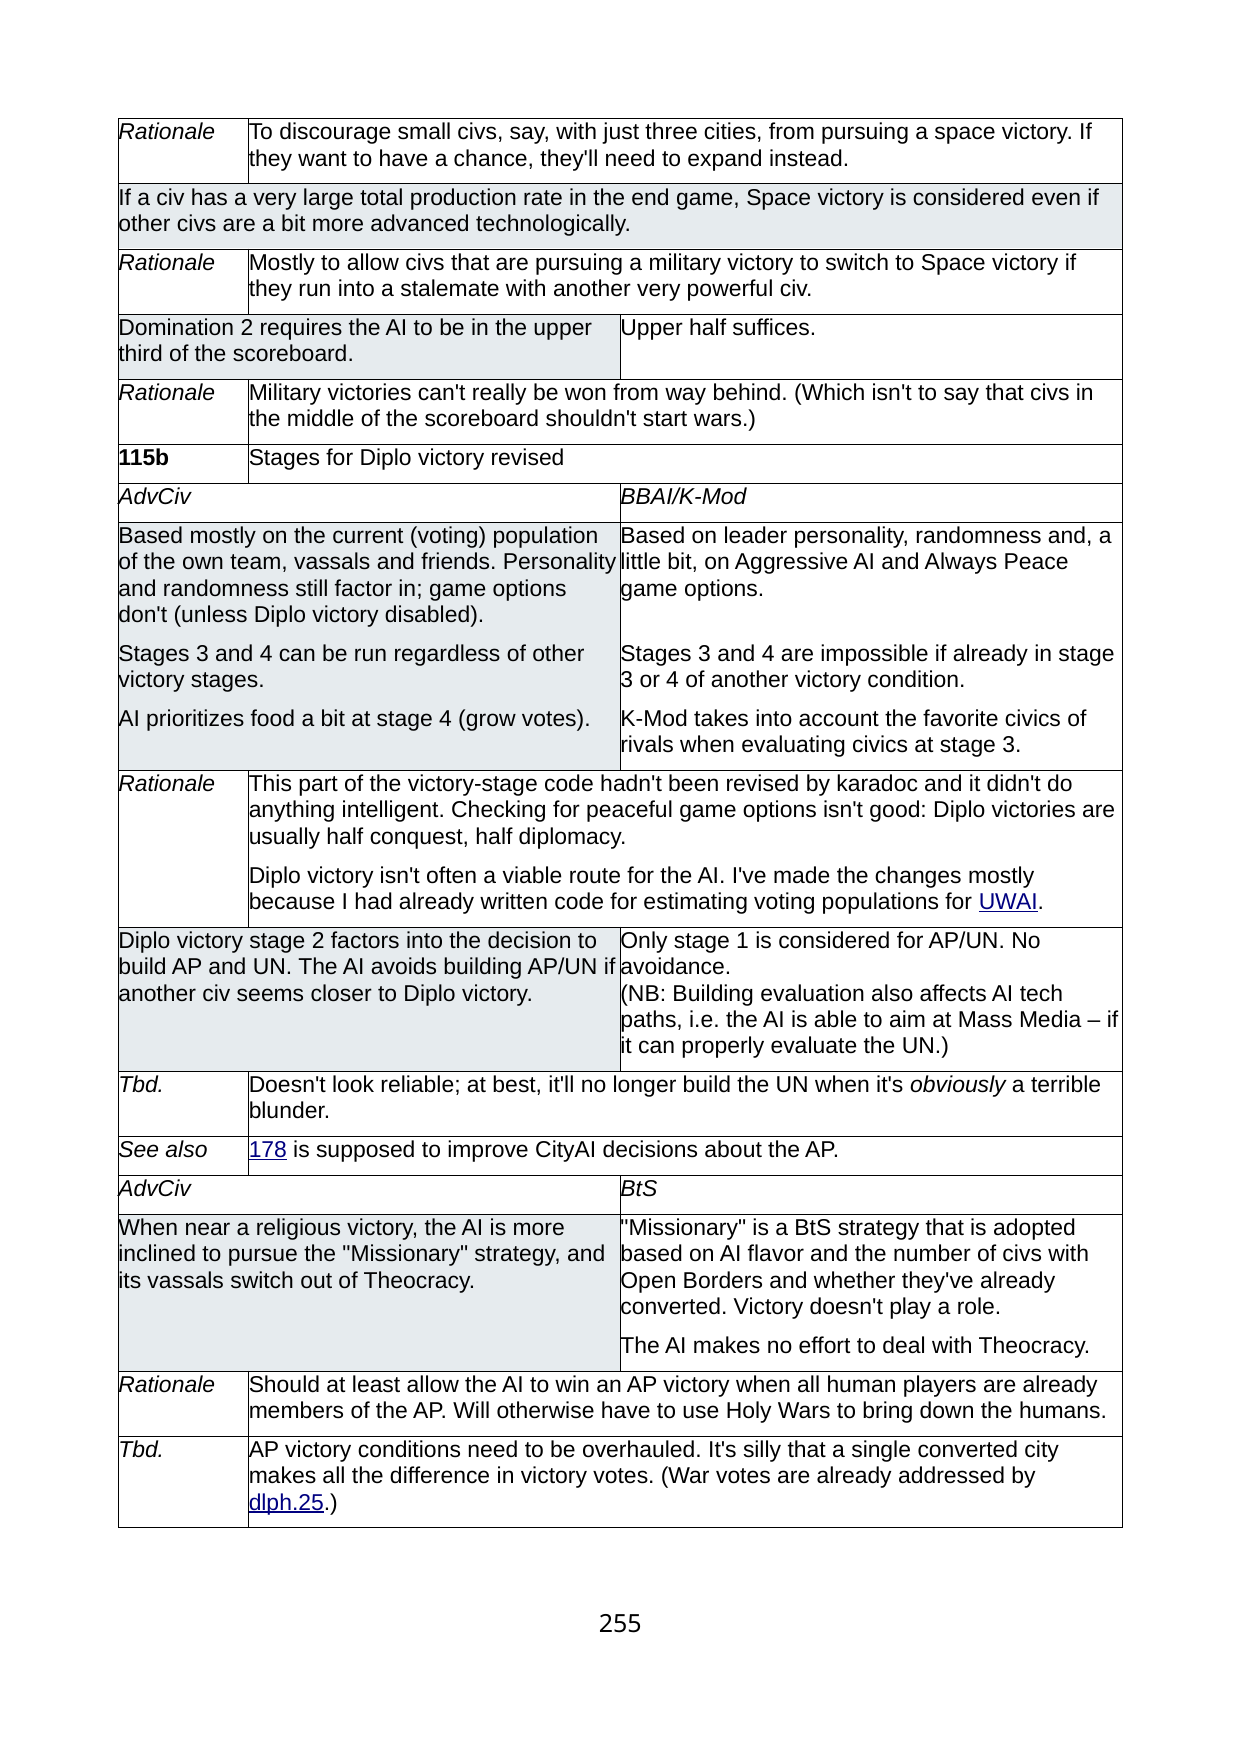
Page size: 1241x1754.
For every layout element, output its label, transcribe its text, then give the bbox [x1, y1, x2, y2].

table_cell Mostly to allow civs that are pursuing a military victory to switch to Space victory if they run into a stalemate with another very powerful civ. [249, 250, 1122, 314]
table_cell Rationale [119, 771, 248, 927]
table_cell This part of the victory-stage code hadn't been revised by karadoc and it didn't do anything intelligent. Checking for peaceful game options isn't good: Diplo victories are usually half conquest, half diplomacy. Diplo victory isn't often a viable route for the AI. I've made the changes mostly because I had already written code for estimating voting populations for UWAI. [249, 771, 1122, 927]
table_cell Stages for Diplo victory revised [249, 445, 1122, 483]
table_cell 115b [119, 445, 248, 483]
table_cell When near a religious victory, the AI is more inclined to pursue the "Missionary" strategy, and its vassals switch out of Theocracy. [119, 1215, 620, 1371]
table_cell See also [119, 1137, 248, 1175]
table_cell 178 is supposed to improve CityAI decisions about the AP. [249, 1137, 1122, 1175]
table_cell Domination 2 requires the AI to be in the upper third of the scoreboard. [119, 315, 620, 379]
table_cell Rationale [119, 119, 248, 183]
table_cell Rationale [119, 250, 248, 314]
table_cell Rationale [119, 1372, 248, 1436]
table_cell "Missionary" is a BtS strategy that is adopted based on AI flavor and the number of civs with Open Borders and whether they've already converted. Victory doesn't play a role. The AI makes no effort to deal with Theocracy. [621, 1215, 1122, 1371]
table_cell BBAI/K-Mod [621, 484, 1122, 522]
table_cell If a civ has a very large total production rate in the end game, Space victory is considered even if other civs are a bit more advanced technologically. [119, 184, 1122, 248]
table_cell AdvCiv [119, 1176, 620, 1214]
table_cell Only stage 1 is considered for AP/UN. No avoidance. (NB: Building evaluation also affects AI tech paths, i.e. the AI is able to aim at Mass Media – if it can properly evaluate the UN.) [621, 928, 1122, 1071]
table_cell Tbd. [119, 1072, 248, 1136]
table_cell Based mostly on the current (voting) population of the own team, vassals and friends. Personality and randomness still factor in; game options don't (unless Diplo victory disabled). Stages 3 and 4 can be run regardless of other victory stages. AI prioritizes food a bit at stage 4 (grow votes). [119, 523, 620, 770]
table_cell Upper half suffices. [621, 315, 1122, 379]
table_cell Based on leader personality, randomness and, a little bit, on Aggressive AI and Always Peace game options. Stages 3 and 4 are impossible if already in stage 3 or 4 of another victory condition. K-Mod takes into account the favorite civics of rivals when evaluating civics at stage 3. [621, 523, 1122, 770]
table_cell BtS [621, 1176, 1122, 1214]
table_cell Diplo victory stage 2 factors into the decision to build AP and UN. The AI avoids building AP/UN if another civ seems closer to Diplo victory. [119, 928, 620, 1071]
table_cell AP victory conditions need to be overhauled. It's silly that a single converted city makes all the difference in victory votes. (War votes are already addressed by dlph.25.) [249, 1437, 1122, 1527]
table_cell Rationale [119, 380, 248, 444]
table_cell AdvCiv [119, 484, 620, 522]
table_cell Military victories can't really be won from way behind. (Which isn't to say that civs in the middle of the scoreboard shouldn't start wars.) [249, 380, 1122, 444]
table_cell Tbd. [119, 1437, 248, 1527]
table_cell Should at least allow the AI to win an AP victory when all human players are already members of the AP. Will otherwise have to use Holy Wars to bring down the humans. [249, 1372, 1122, 1436]
table_cell To discourage small civs, say, with just three cities, from pursuing a space victory. If they want to have a chance, they'll need to expand instead. [249, 119, 1122, 183]
table_cell Doesn't look reliable; at best, it'll no longer build the UN when it's obviously a terrible blunder. [249, 1072, 1122, 1136]
